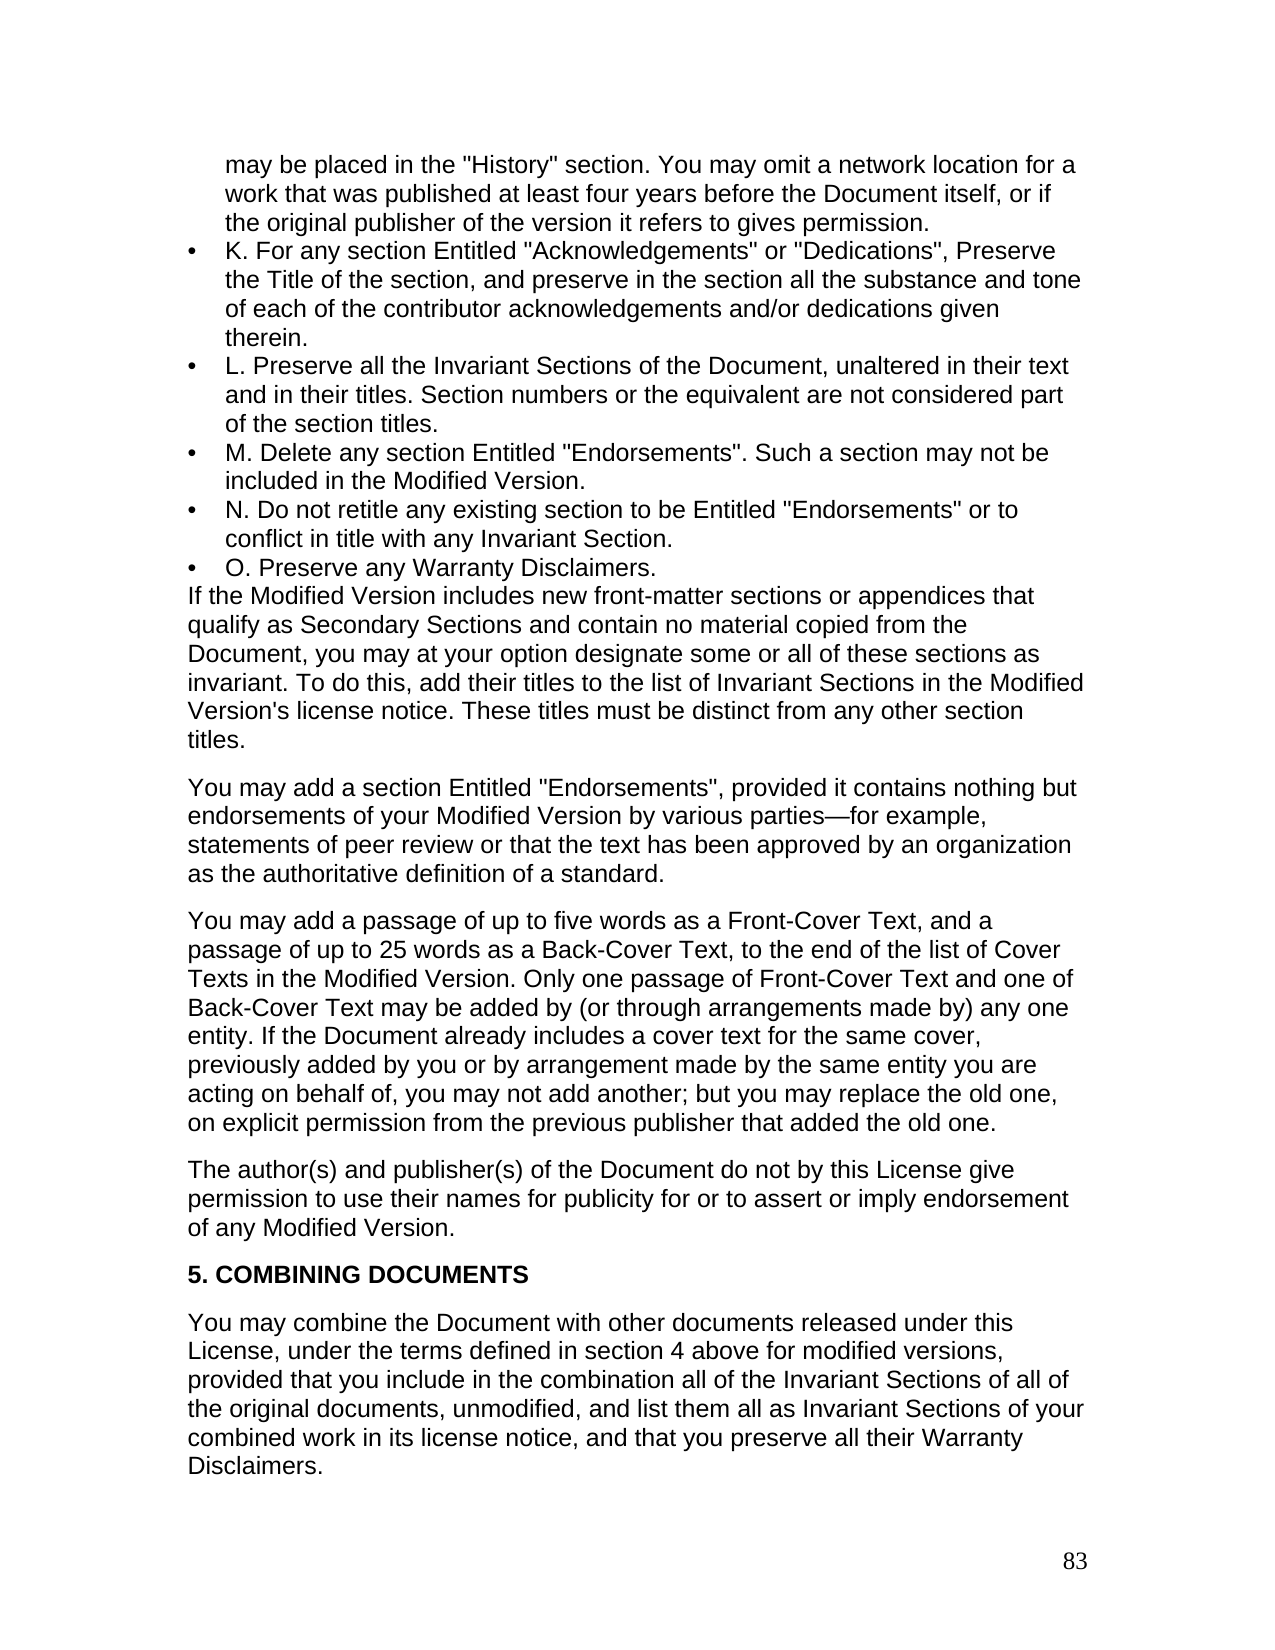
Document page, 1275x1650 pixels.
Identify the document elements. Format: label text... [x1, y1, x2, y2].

text • O. Preserve any Warranty Disclaimers. [187, 552, 1087, 581]
text You may add a section Entitled "Endorsements", provided it contains nothing but endorsements of your Modified Version by various parties—for example, statements of peer review or that the text has been approved by an organization as the authoritative definition of a standard. [187, 772, 1087, 887]
text • M. Delete any section Entitled "Endorsements". Such a section may not be included in the Modified Version. [187, 437, 1087, 495]
text You may add a passage of up to five words as a Front-Cover Text, and a passage of up to 25 words as a Back-Cover Text, to the end of the list of Cover Texts in the Modified Version. Only one passage of Front-Cover Text and one of Back-Cover Text may be added by (or through arrangements made by) any one entity. If the Document already includes a cover text for the same cover, previously added by you or by arrangement made by the same entity you are acting on behalf of, you may not add another; but you may replace the old one, on explicit permission from the previous publisher that added the old one. [187, 906, 1087, 1136]
text You may combine the Document with other documents released under this License, under the terms defined in section 4 above for modified versions, provided that you include in the combination all of the Invariant Sections of all of the original documents, unmodified, and list them all as Invariant Sections of your combined work in its license notice, and that you preserve all their Warranty Disclaimers. [187, 1307, 1087, 1480]
text may be placed in the "History" section. You may omit a network location for a work that was published at least four years before the Document itself, or if the original publisher of the version it refers to gives permission. [187, 150, 1087, 236]
text 5. COMBINING DOCUMENTS [187, 1260, 1087, 1289]
text • N. Do not retitle any existing section to be Entitled "Endorsements" or to conflict in title with any Invariant Section. [187, 495, 1087, 552]
text If the Modified Version includes new front-matter sections or appendices that qualify as Secondary Sections and contain no material copied from the Document, you may at your option designate some or all of these sections as invariant. To do this, add their titles to the list of Invariant Sections in the Modified Version's license notice. These titles must be distinct from any other section titles. [187, 581, 1087, 754]
text • K. For any section Entitled "Acknowledgements" or "Dedications", Preserve the Title of the section, and preserve in the section all the substance and tone of each of the contributor acknowledgements and/or dedications given therein. [187, 236, 1087, 351]
text The author(s) and publisher(s) of the Document do not by this License give permission to use their names for publicity for or to assert or imply endorsement of any Modified Version. [187, 1155, 1087, 1241]
text • L. Preserve all the Invariant Sections of the Document, unaltered in their text and in their titles. Section numbers or the equivalent are not considered part of the section titles. [187, 351, 1087, 437]
